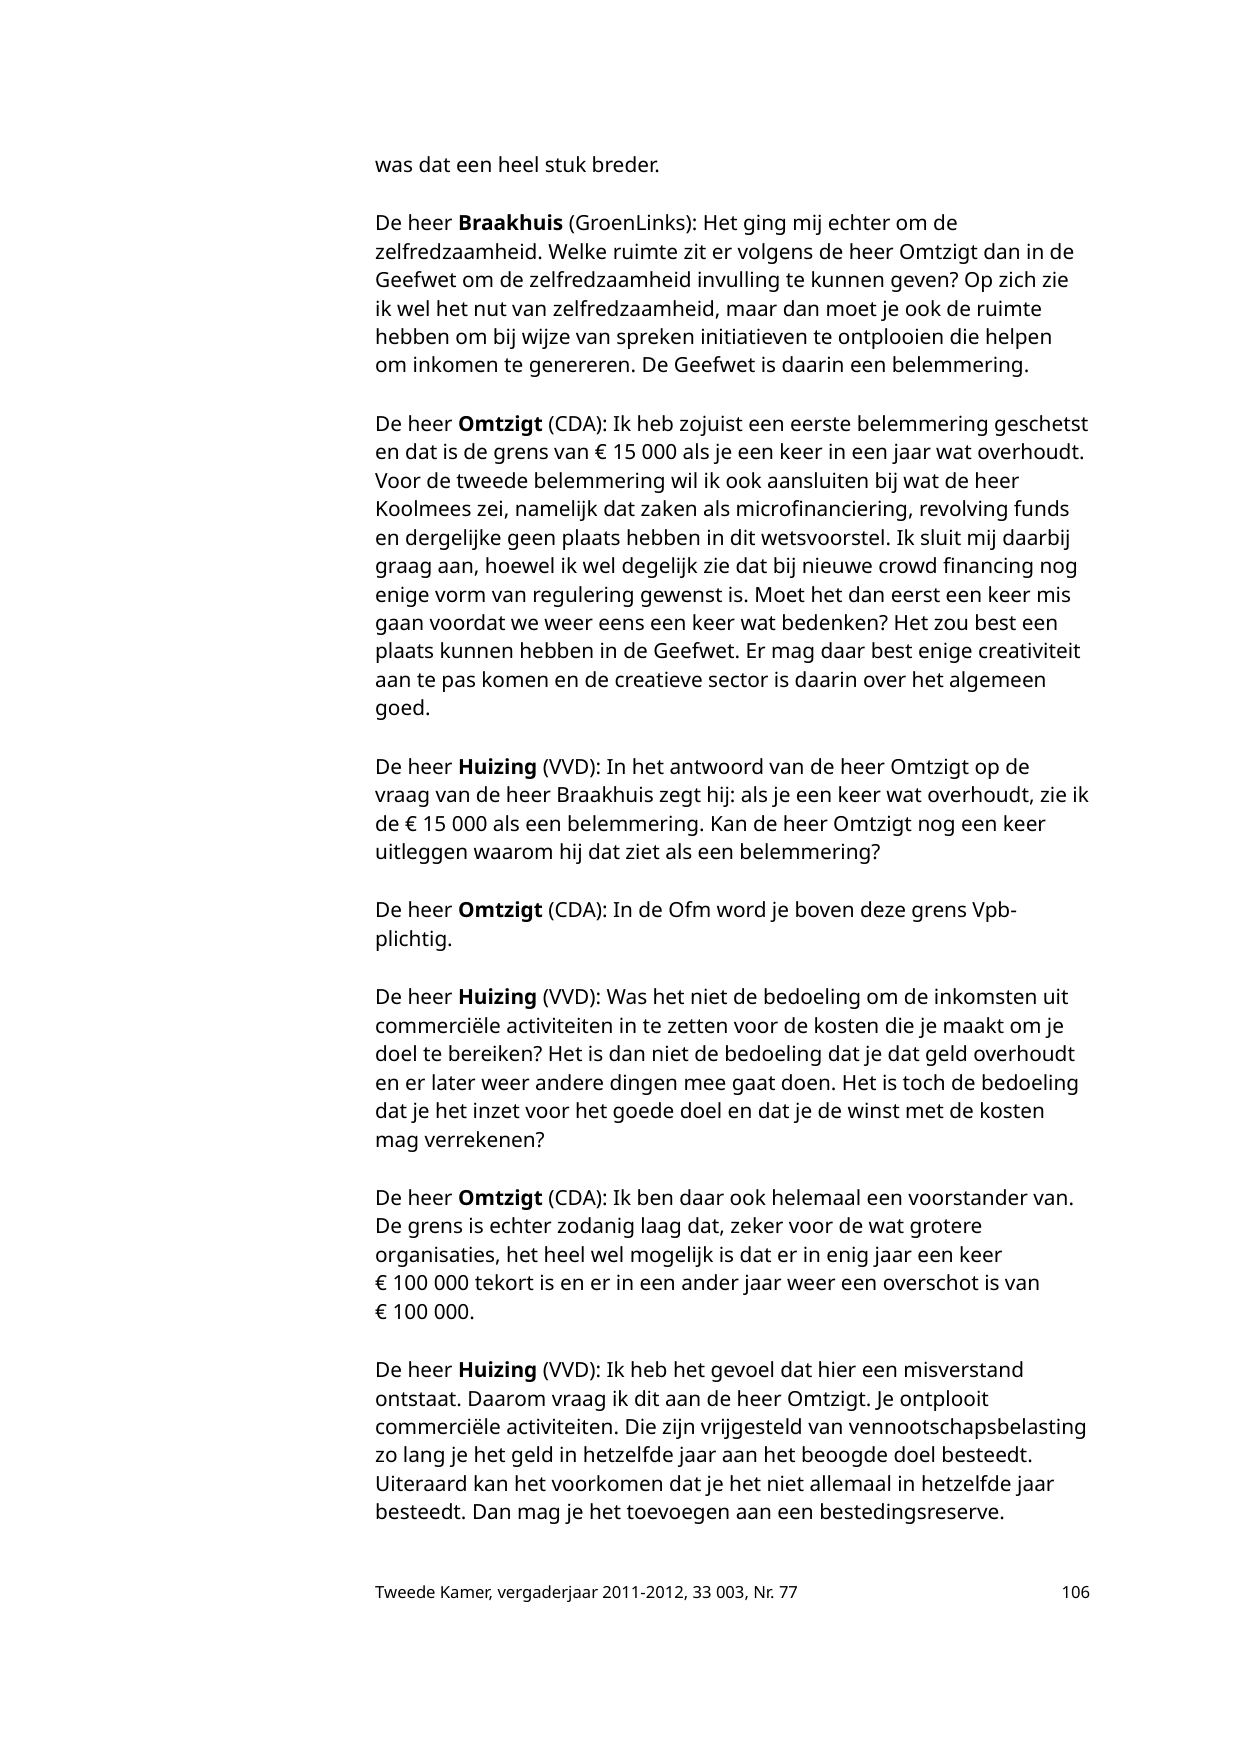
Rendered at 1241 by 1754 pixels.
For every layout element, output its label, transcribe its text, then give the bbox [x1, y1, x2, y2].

text De heer Huizing (VVD): Was het niet de bedoeling om de inkomsten uit commerciële activiteiten in te zetten voor de kosten die je maakt om je doel te bereiken? Het is dan niet de bedoeling dat je dat geld overhoudt en er later weer andere dingen mee gaat doen. Het is toch de bedoeling dat je het inzet voor het goede doel en dat je de winst met de kosten mag verrekenen? [375, 982, 1090, 1153]
text De heer Huizing (VVD): In het antwoord van de heer Omtzigt op de vraag van de heer Braakhuis zegt hij: als je een keer wat overhoudt, zie ik de € 15 000 als een belemmering. Kan de heer Omtzigt nog een keer uitleggen waarom hij dat ziet als een belemmering? [375, 752, 1090, 866]
text De heer Omtzigt (CDA): In de Ofm word je boven deze grens Vpb-plichtig. [375, 896, 1090, 952]
text De heer Omtzigt (CDA): Ik heb zojuist een eerste belemmering geschetst en dat is de grens van € 15 000 als je een keer in een jaar wat overhoudt. Voor de tweede belemmering wil ik ook aansluiten bij wat de heer Koolmees zei, namelijk dat zaken als microfinanciering, revolving funds en dergelijke geen plaats hebben in dit wetsvoorstel. Ik sluit mij daarbij graag aan, hoewel ik wel degelijk zie dat bij nieuwe crowd financing nog enige vorm van regulering gewenst is. Moet het dan eerst een keer mis gaan voordat we weer eens een keer wat bedenken? Het zou best een plaats kunnen hebben in de Geefwet. Er mag daar best enige creativiteit aan te pas komen en de creatieve sector is daarin over het algemeen goed. [375, 409, 1090, 722]
text De heer Huizing (VVD): Ik heb het gevoel dat hier een misverstand ontstaat. Daarom vraag ik dit aan de heer Omtzigt. Je ontplooit commerciële activiteiten. Die zijn vrijgesteld van vennootschapsbelasting zo lang je het geld in hetzelfde jaar aan het beoogde doel besteedt. Uiteraard kan het voorkomen dat je het niet allemaal in hetzelfde jaar besteedt. Dan mag je het toevoegen aan een bestedingsreserve. [375, 1355, 1090, 1526]
text De heer Braakhuis (GroenLinks): Het ging mij echter om de zelfredzaamheid. Welke ruimte zit er volgens de heer Omtzigt dan in de Geefwet om de zelfredzaamheid invulling te kunnen geven? Op zich zie ik wel het nut van zelfredzaamheid, maar dan moet je ook de ruimte hebben om bij wijze van spreken initiatieven te ontplooien die helpen om inkomen te genereren. De Geefwet is daarin een belemmering. [375, 208, 1090, 379]
text was dat een heel stuk breder. [375, 150, 1090, 178]
text De heer Omtzigt (CDA): Ik ben daar ook helemaal een voorstander van. De grens is echter zodanig laag dat, zeker voor de wat grotere organisaties, het heel wel mogelijk is dat er in enig jaar een keer € 100 000 tekort is en er in een ander jaar weer een overschot is van € 100 000. [375, 1183, 1090, 1325]
